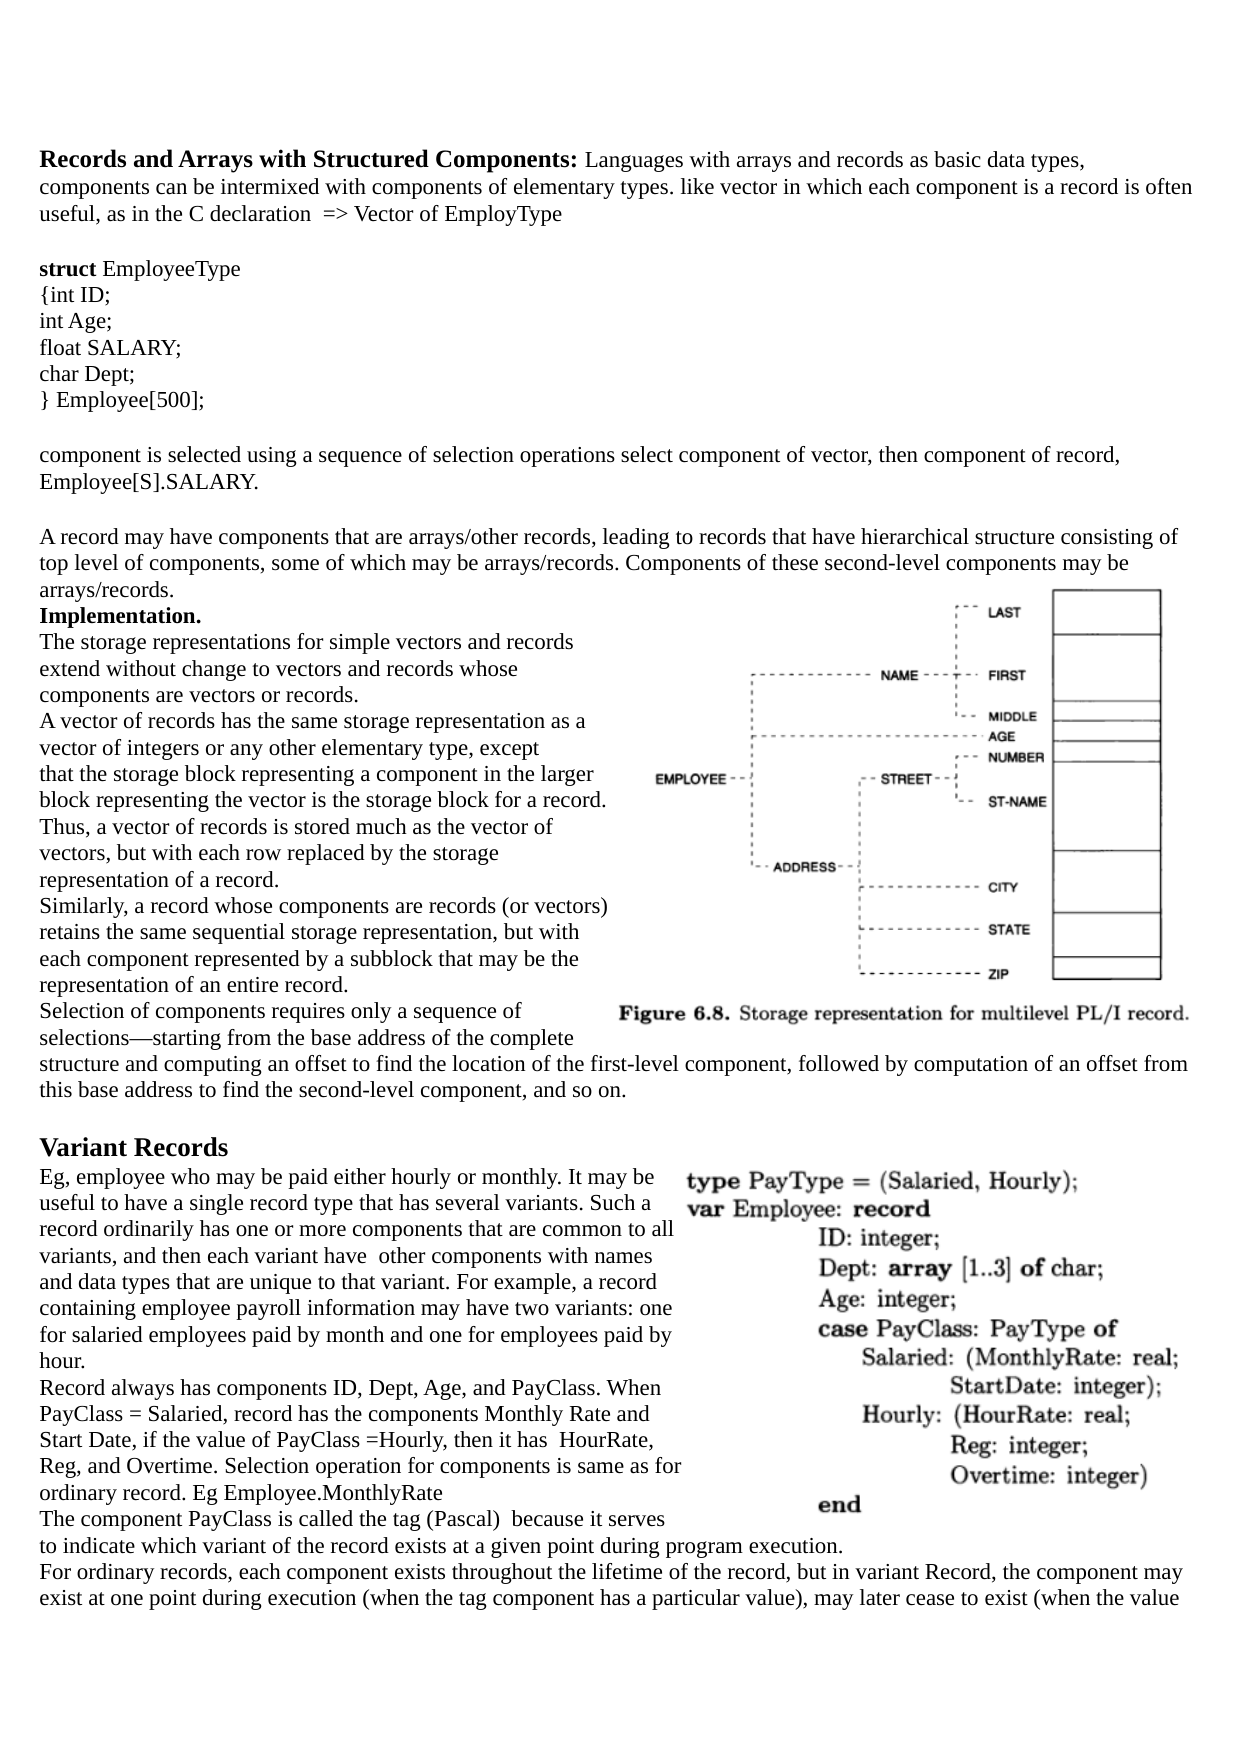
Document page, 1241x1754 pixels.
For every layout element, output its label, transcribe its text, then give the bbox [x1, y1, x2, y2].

text extend without change to vectors and records whose components are vectors or records. [39, 655, 612, 707]
text int Age; [39, 307, 1197, 334]
text The component PayClass is called the tag (Pascal) because it serves to indicate which variant of the record exists at a given point during program execution. [39, 1505, 1197, 1558]
text representation of a record. [39, 866, 612, 892]
text Records and Arrays with Structured Components: Languages with arrays and records as basic data types, components can be intermixed with components of elementary types. like vector in which each component is a record is often useful, as in the C declaration => Vector of EmployType [39, 144, 1197, 226]
text A vector of records has the same storage representation as a vector of integers or any other elementary type, except [39, 707, 612, 760]
text char Dept; [39, 360, 1197, 386]
text Selection of components requires only a sequence of selections—starting from the base address of the complete structure and computing an offset to find the location of the first-level component, followed by computation of an offset from this base address to find the second-level component, and so on. [39, 997, 1197, 1103]
text } Employee[500]; [39, 386, 1197, 413]
text float SALARY; [39, 334, 1197, 360]
text For ordinary records, each component exists throughout the lifetime of the record, but in variant Record, the component may exist at one point during execution (when the tag component has a particular value), may later cease to exist (when the value [39, 1558, 1197, 1611]
text struct EmployeeType [39, 255, 1197, 281]
text Similarly, a record whose components are records (or vectors) retains the same sequential storage representation, but with each component represented by a subblock that may be the representation of an entire record. [39, 892, 612, 997]
text Record always has components ID, Dept, Age, and PayClass. When PayClass = Salaried, record has the components Monthly Rate and Start Date, if the value of PayClass =Hourly, then it has HourRate, Reg, and Overtime. Selection operation for components is same as for ordinary record. Eg Employee.MonthlyRate [39, 1373, 682, 1505]
text Eg, employee who may be paid either hourly or monthly. It may be useful to have a single record type that has several variants. Such a record ordinarily has one or more components that are common to all variants, and then each variant have other components with names and data types that are unique to that variant. For example, a record containing employee payroll information may have two variants: one for salaried employees paid by month and one for employees paid by hour. [39, 1163, 1197, 1373]
text A record may have components that are arrays/other records, leading to records that have hierarchical structure consisting of top level of components, some of which may be arrays/records. Components of these second-level components may be arrays/records. [39, 523, 1197, 602]
text The storage representations for simple vectors and records [39, 628, 612, 655]
text that the storage block representing a component in the larger block representing the vector is the storage block for a record. Thus, a vector of records is stored much as the vector of vectors, but with each row replaced by the storage [39, 760, 612, 866]
text Implementation. [39, 602, 612, 628]
picture [682, 1168, 1186, 1518]
picture [612, 581, 1195, 1028]
text {int ID; [39, 281, 1197, 307]
text component is selected using a sequence of selection operations select component of vector, then component of record, Employee[S].SALARY. [39, 442, 1197, 494]
text Variant Records [39, 1132, 1197, 1163]
